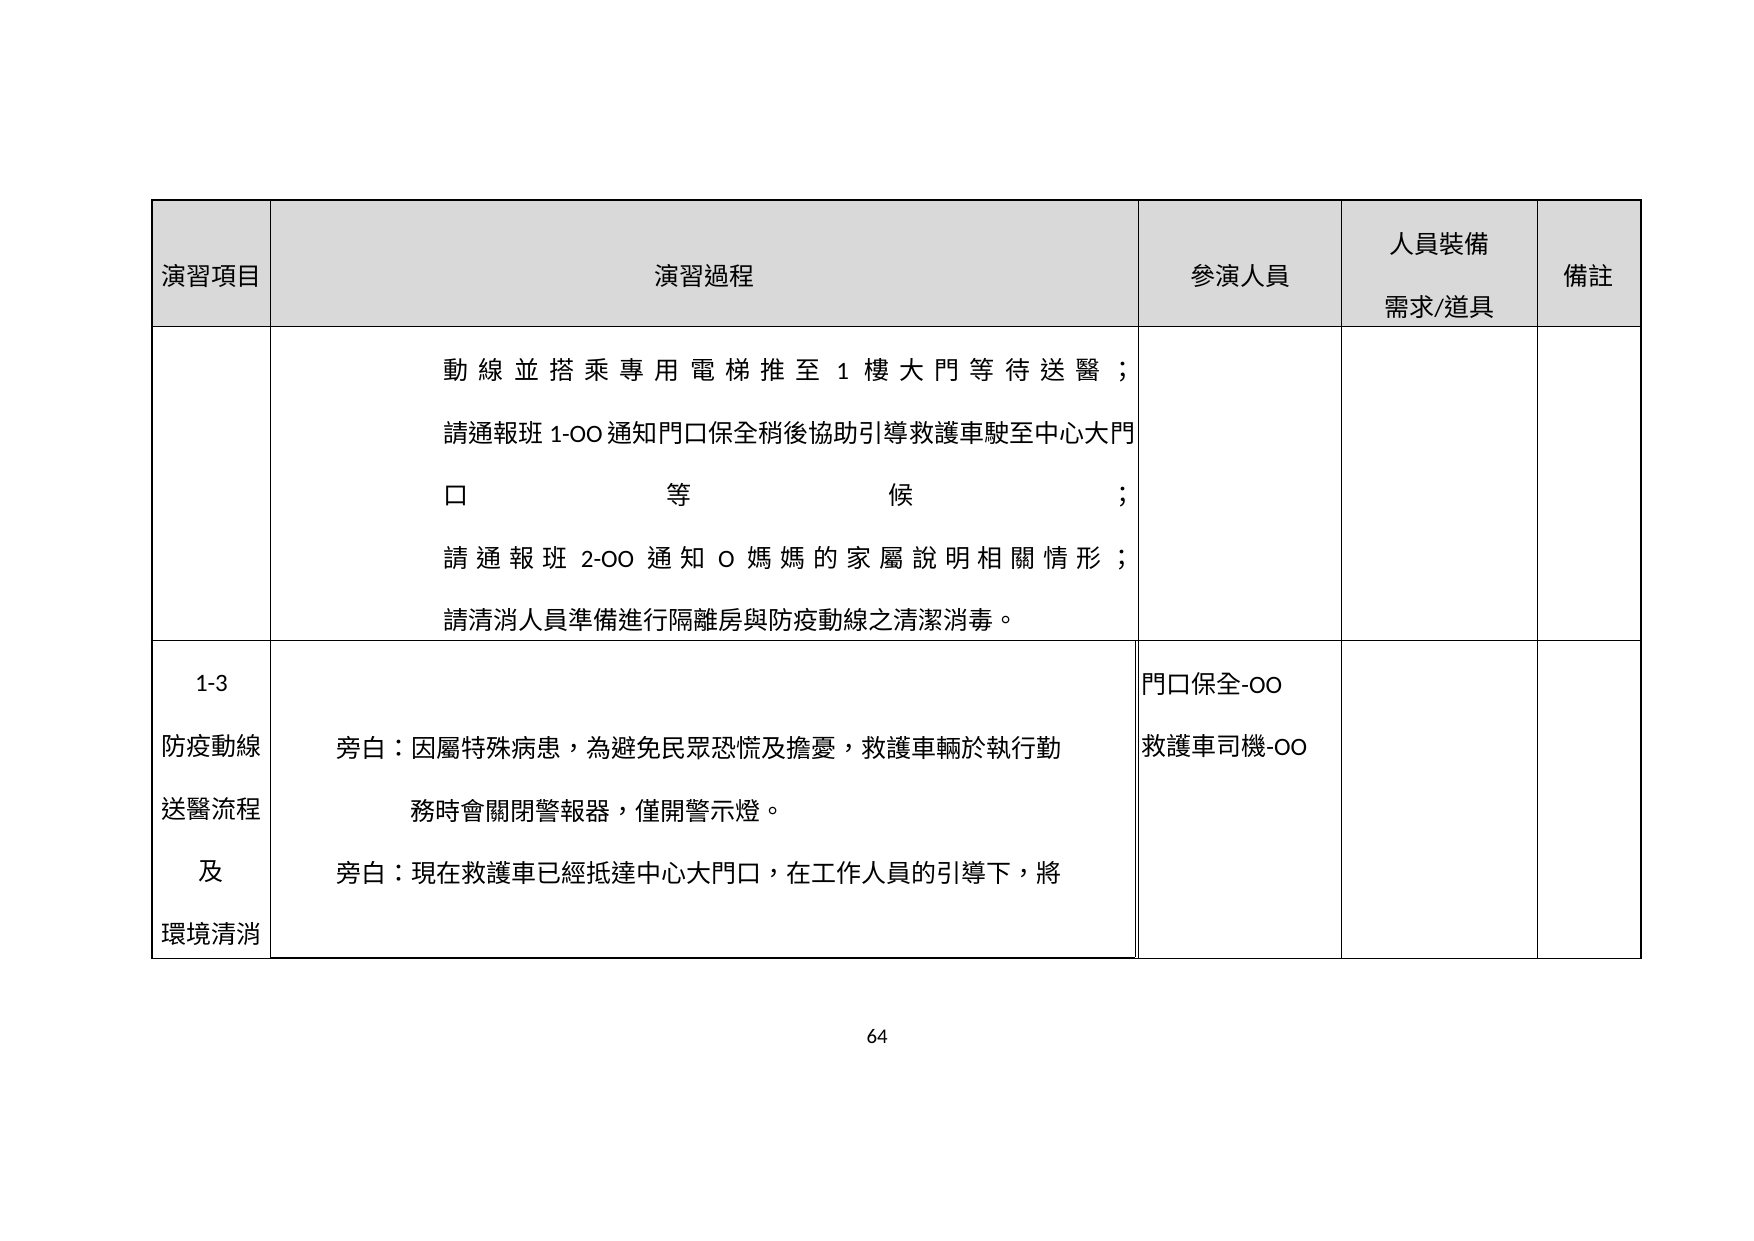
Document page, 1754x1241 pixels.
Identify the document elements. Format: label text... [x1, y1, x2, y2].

table_cell [1139, 327, 1341, 640]
table_cell 1-3 防疫動線送醫流程及 環境清消 [153, 641, 270, 957]
table_cell [1342, 327, 1537, 640]
table_header 人員裝備 需求/道具 [1342, 201, 1537, 326]
table_cell 旁白：因屬特殊病患，為避免民眾恐慌及擔憂，救護車輛於執行勤務時會關閉警報器，僅開警示燈。 旁白：現在救護車已經抵達中心大門口，在工作人員的引導下，將 [271, 641, 1135, 957]
table_cell [1538, 327, 1640, 640]
table_header 備註 [1538, 201, 1640, 326]
table_cell [1538, 641, 1640, 957]
table_cell [1342, 641, 1537, 957]
table_cell 門口保全-OO 救護車司機-OO [1139, 641, 1341, 957]
table_cell 動線並搭乘專用電梯推至1樓大門等待送醫； 請通報班1-OO通知門口保全稍後協助引導救護車駛至中心大門口等候； 請通報班2-OO通知O媽媽的家屬說明相關情形； 請清消人員準備進行隔離房與防疫動線之清潔消毒。 [271, 327, 1138, 640]
table_header 演習項目 [153, 201, 270, 326]
table_header 參演人員 [1139, 201, 1341, 326]
table_header 演習過程 [271, 201, 1138, 326]
table_cell [153, 327, 270, 640]
